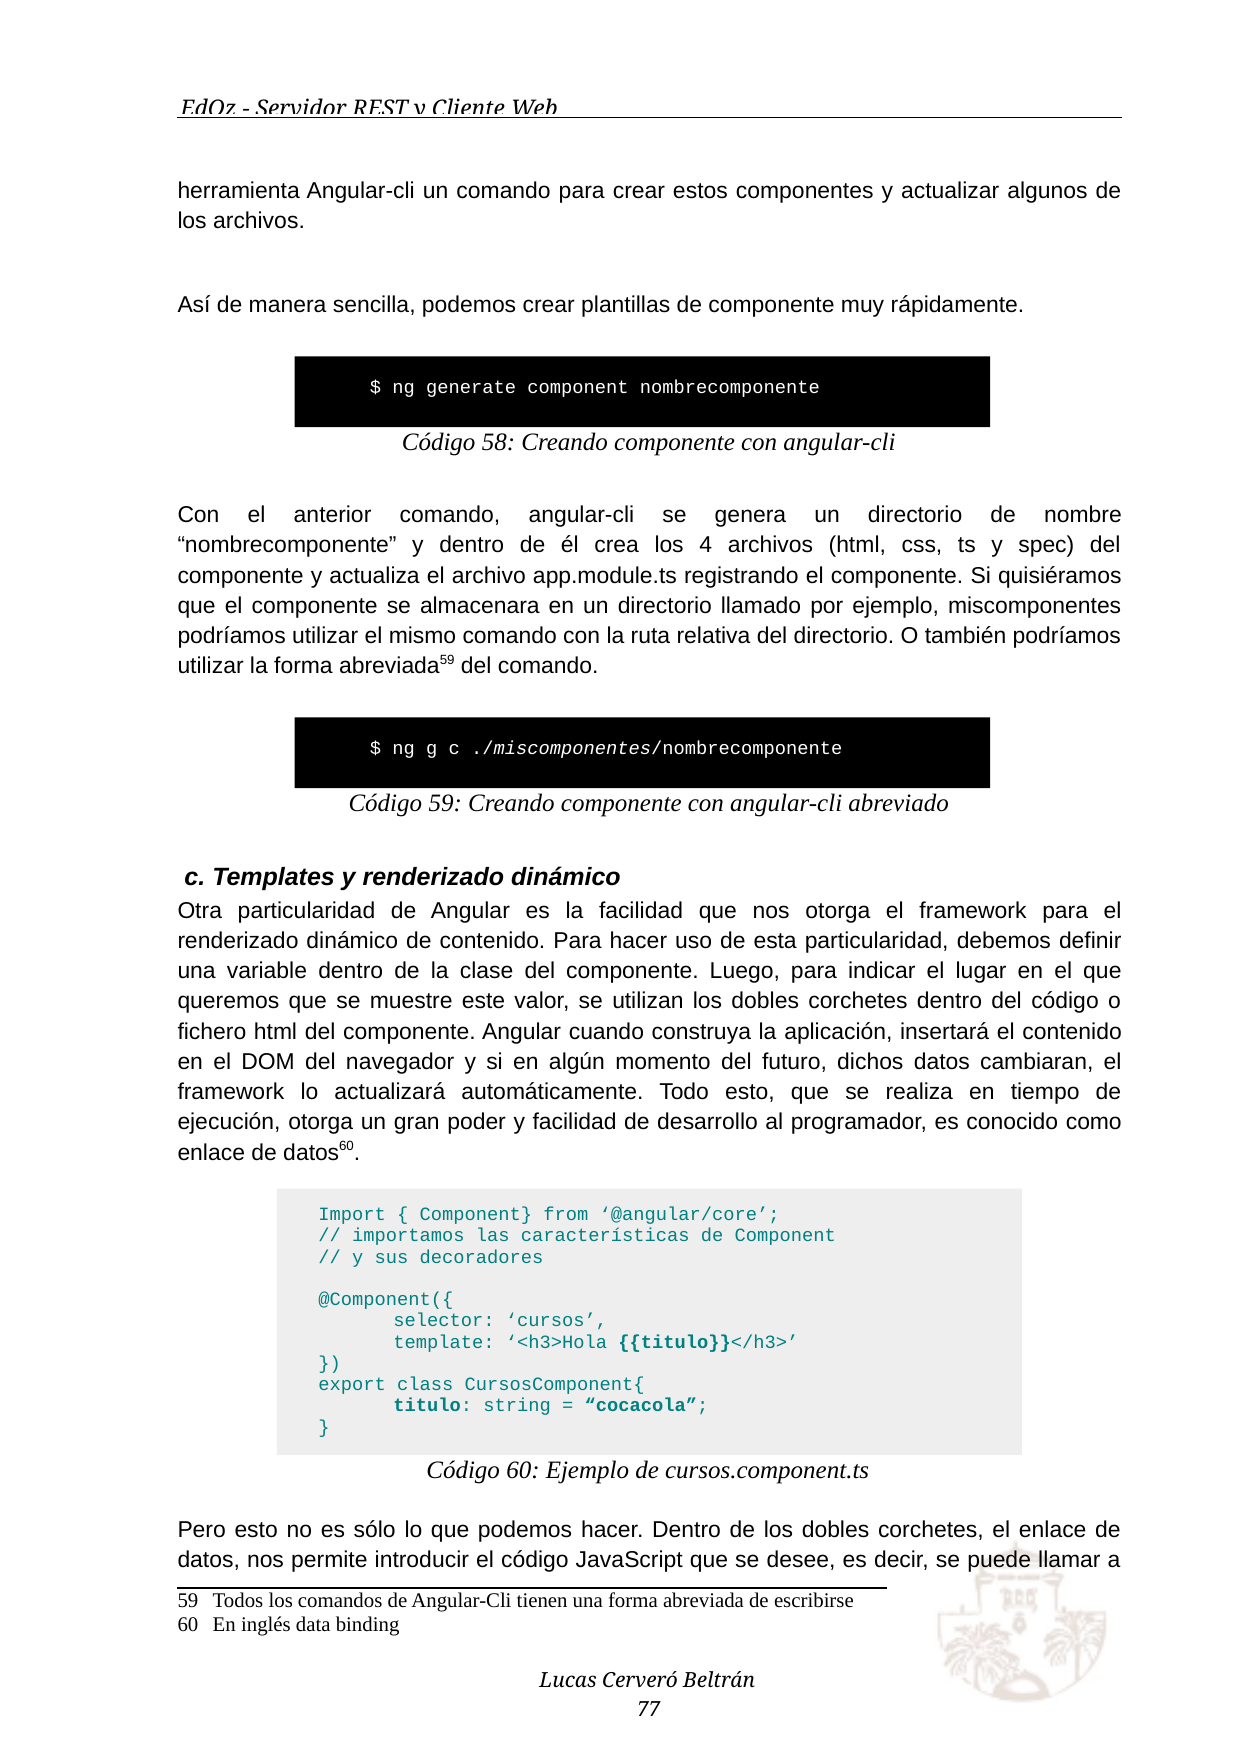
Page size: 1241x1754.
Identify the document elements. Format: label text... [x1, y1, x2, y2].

text Código 58: Creando componente con angular-cli [295, 356, 1004, 456]
text Todos los comandos de Angular-Cli tienen una forma abreviada de escribirse [177, 1588, 1122, 1612]
text Pero esto no es sólo lo que podemos hacer. Dentro de los dobles corchetes, el enlace de datos, nos permite introducir el código JavaScript que se desee, es decir, se puede llamar a [177, 1516, 1122, 1573]
text Código 60: Ejemplo de cursos.component.ts [267, 1195, 1031, 1484]
text En inglés data binding [177, 1612, 1122, 1636]
list Templates y renderizado dinámico [177, 862, 1122, 891]
text Otra particularidad de Angular es la facilidad que nos otorga el framework para el renderizado dinámico de contenido. Para hacer uso de esta particularidad, debemos definir una variable dentro de la clase del componente. Luego, para indicar el lugar en el que queremos que se muestre este valor, se utilizan los dobles corchetes dentro del código o fichero html del componente. Angular cuando construya la aplicación, insertará el contenido en el DOM del navegador y si en algún momento del futuro, dichos datos cambiaran, el framework lo actualizará automáticamente. Todo esto, que se realiza en tiempo de ejecución, otorga un gran poder y facilidad de desarrollo al programador, es conocido como enlace de datos. [177, 897, 1122, 1165]
text Código 59: Creando componente con angular-cli abreviado [295, 716, 1004, 817]
text herramienta Angular-cli un comando para crear estos componentes y actualizar algunos de los archivos. [177, 177, 1122, 234]
text Con el anterior comando, angular-cli se genera un directorio de nombre “nombrecomponente” y dentro de él crea los 4 archivos (html, css, ts y spec) del componente y actualiza el archivo app.module.ts registrando el componente. Si quisiéramos que el componente se almacenara en un directorio llamado por ejemplo, miscomponentes podríamos utilizar el mismo comando con la ruta relativa del directorio. O también podríamos utilizar la forma abreviada del comando. [177, 501, 1122, 678]
text Así de manera sencilla, podemos crear plantillas de componente muy rápidamente. [177, 291, 1122, 318]
